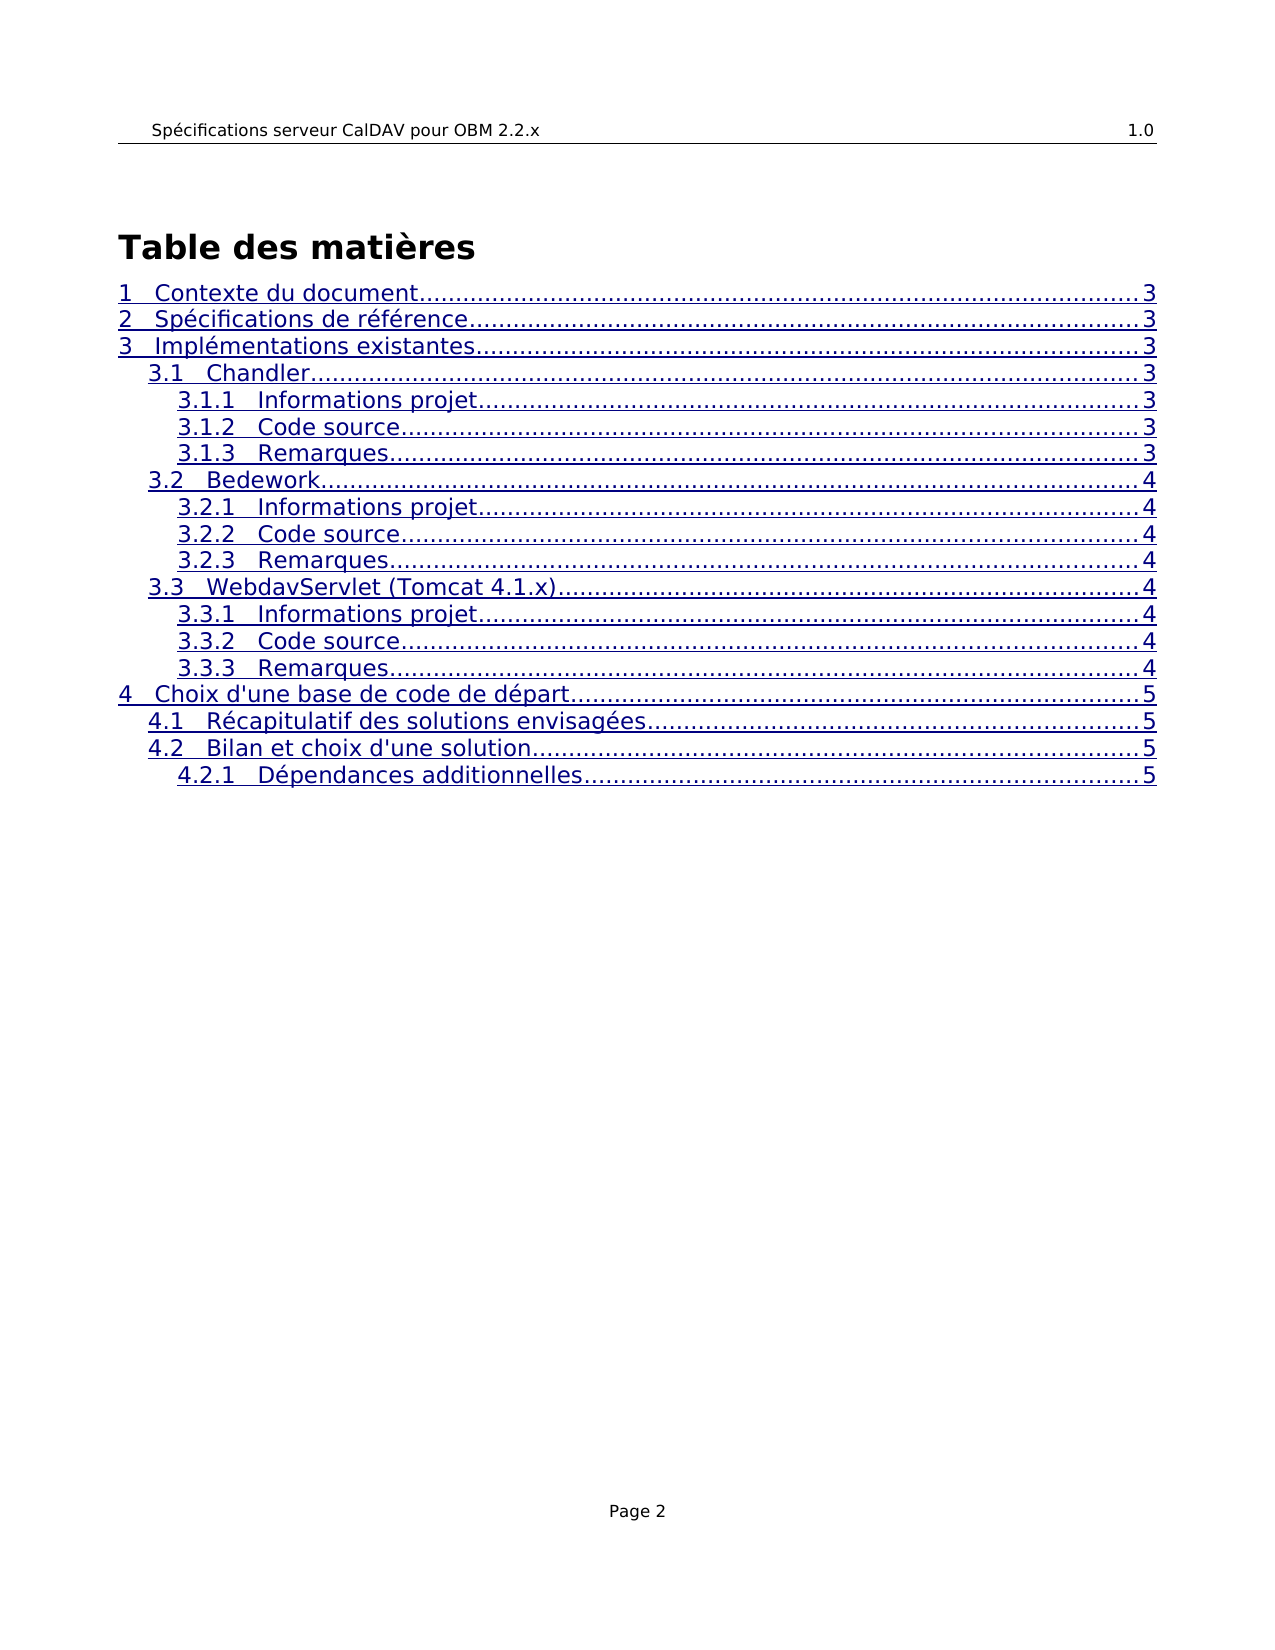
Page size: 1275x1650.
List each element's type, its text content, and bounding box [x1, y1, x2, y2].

text 4.1 Récapitulatif des solutions envisagées 5 [148, 708, 1157, 731]
text 3.1.1 Informations projet 3 [177, 387, 1157, 410]
text 3.3.3 Remarques 4 [177, 655, 1157, 678]
text 3.2 Bedework 4 [148, 467, 1157, 490]
text 3.3.2 Code source 4 [177, 628, 1157, 651]
text 4.2 Bilan et choix d'une solution 5 [148, 735, 1157, 758]
text 4 Choix d'une base de code de départ 5 [118, 681, 1157, 704]
text 3.1 Chandler 3 [148, 360, 1157, 383]
text 3.2.1 Informations projet 4 [177, 494, 1157, 517]
text 3.3 WebdavServlet (Tomcat 4.1.x) 4 [148, 574, 1157, 597]
text 4.2.1 Dépendances additionnelles 5 [177, 762, 1157, 785]
text 2 Spécifications de référence 3 [118, 307, 1157, 329]
text 3.2.2 Code source 4 [177, 521, 1157, 544]
subtitle Table des matières [118, 229, 1157, 267]
text 3.3.1 Informations projet 4 [177, 601, 1157, 624]
text 1 Contexte du document 3 [118, 280, 1157, 303]
text 3 Implémentations existantes 3 [118, 333, 1157, 356]
text 3.1.3 Remarques 3 [177, 441, 1157, 463]
text 3.1.2 Code source 3 [177, 414, 1157, 437]
text 3.2.3 Remarques 4 [177, 548, 1157, 571]
